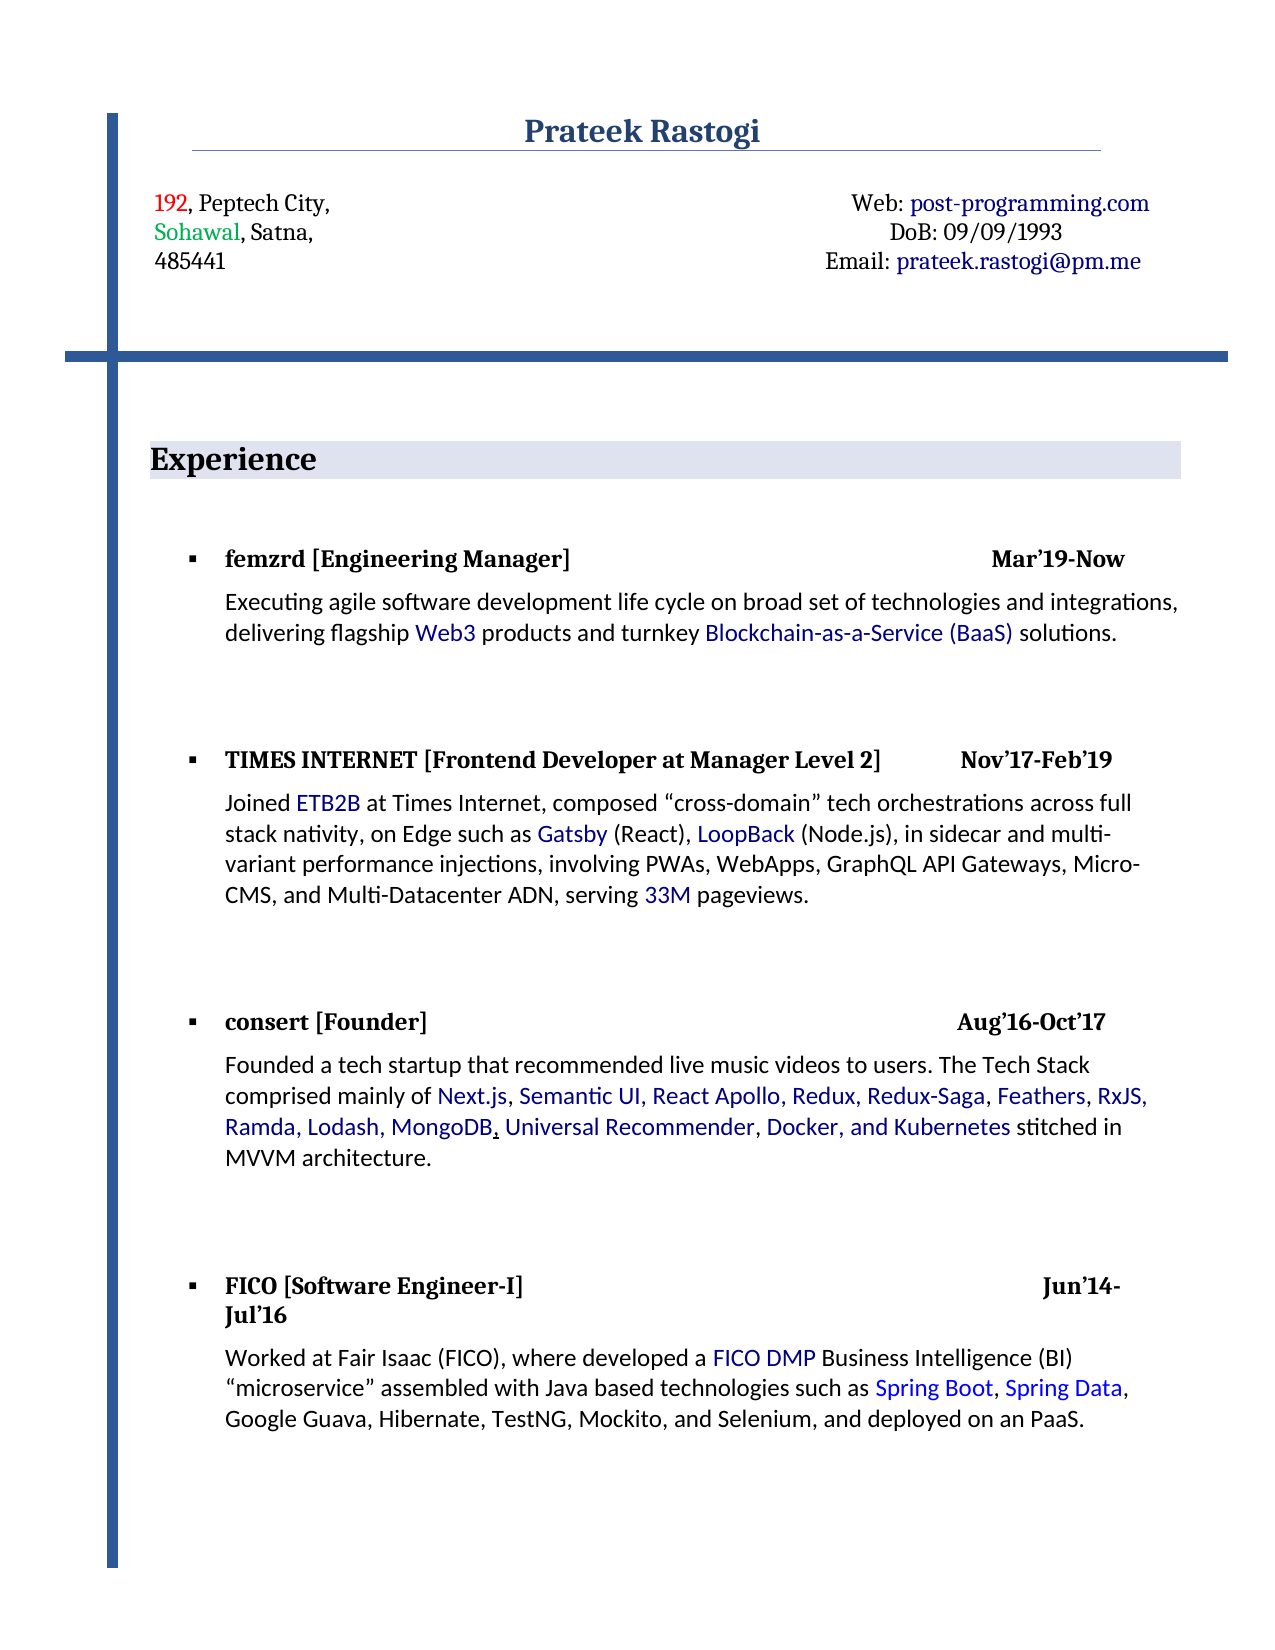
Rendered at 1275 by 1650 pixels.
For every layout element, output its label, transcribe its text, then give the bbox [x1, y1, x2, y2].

title consert [Founder] Aug’16-Oct’17 [187, 1008, 1181, 1037]
title Executing agile software development life cycle on broad set of technologies and integrations, delivering flagship Web3 products and turnkey Blockchain-as-a-Service (BaaS) solutions. [225, 586, 1181, 647]
text Sohawal, Satna, DoB: 09/09/1993 [122, 218, 1181, 247]
text 485441 Email: prateek.rastogi@pm.me [122, 247, 1181, 304]
text 192, Peptech City, Web: post-programming.com [122, 189, 1181, 218]
title Founded a tech startup that recommended live music videos to users. The Tech Stack comprised mainly of Next.js, Semantic UI, React Apollo, Redux, Redux-Saga, Feathers, RxJS, Ramda, Lodash, MongoDB, Universal Recommender, Docker, and Kubernetes stitched in MVVM architecture. [225, 1049, 1181, 1173]
title Prateek Rastogi [487, 112, 1181, 151]
title Worked at Fair Isaac (FICO), where developed a FICO DMP Business Intelligence (BI) “microservice” assembled with Java based technologies such as Spring Boot, Spring Data, Google Guava, Hibernate, TestNG, Mockito, and Selenium, and deployed on an PaaS. [225, 1342, 1181, 1433]
subtitle Experience [150, 441, 1181, 479]
title TIMES INTERNET [Frontend Developer at Manager Level 2] Nov’17-Feb’19 [187, 746, 1181, 775]
title Joined ETB2B at Times Internet, composed “cross-domain” tech orchestrations across full stack nativity, on Edge such as Gatsby (React), LoopBack (Node.js), in sidecar and multi-variant performance injections, involving PWAs, WebApps, GraphQL API Gateways, Micro-CMS, and Multi-Datacenter ADN, serving 33M pageviews. [225, 787, 1181, 909]
title femzrd [Engineering Manager] Mar’19-Now [187, 545, 1181, 574]
title FICO [Software Engineer-I] Jun’14-Jul’16 [187, 1272, 1181, 1329]
